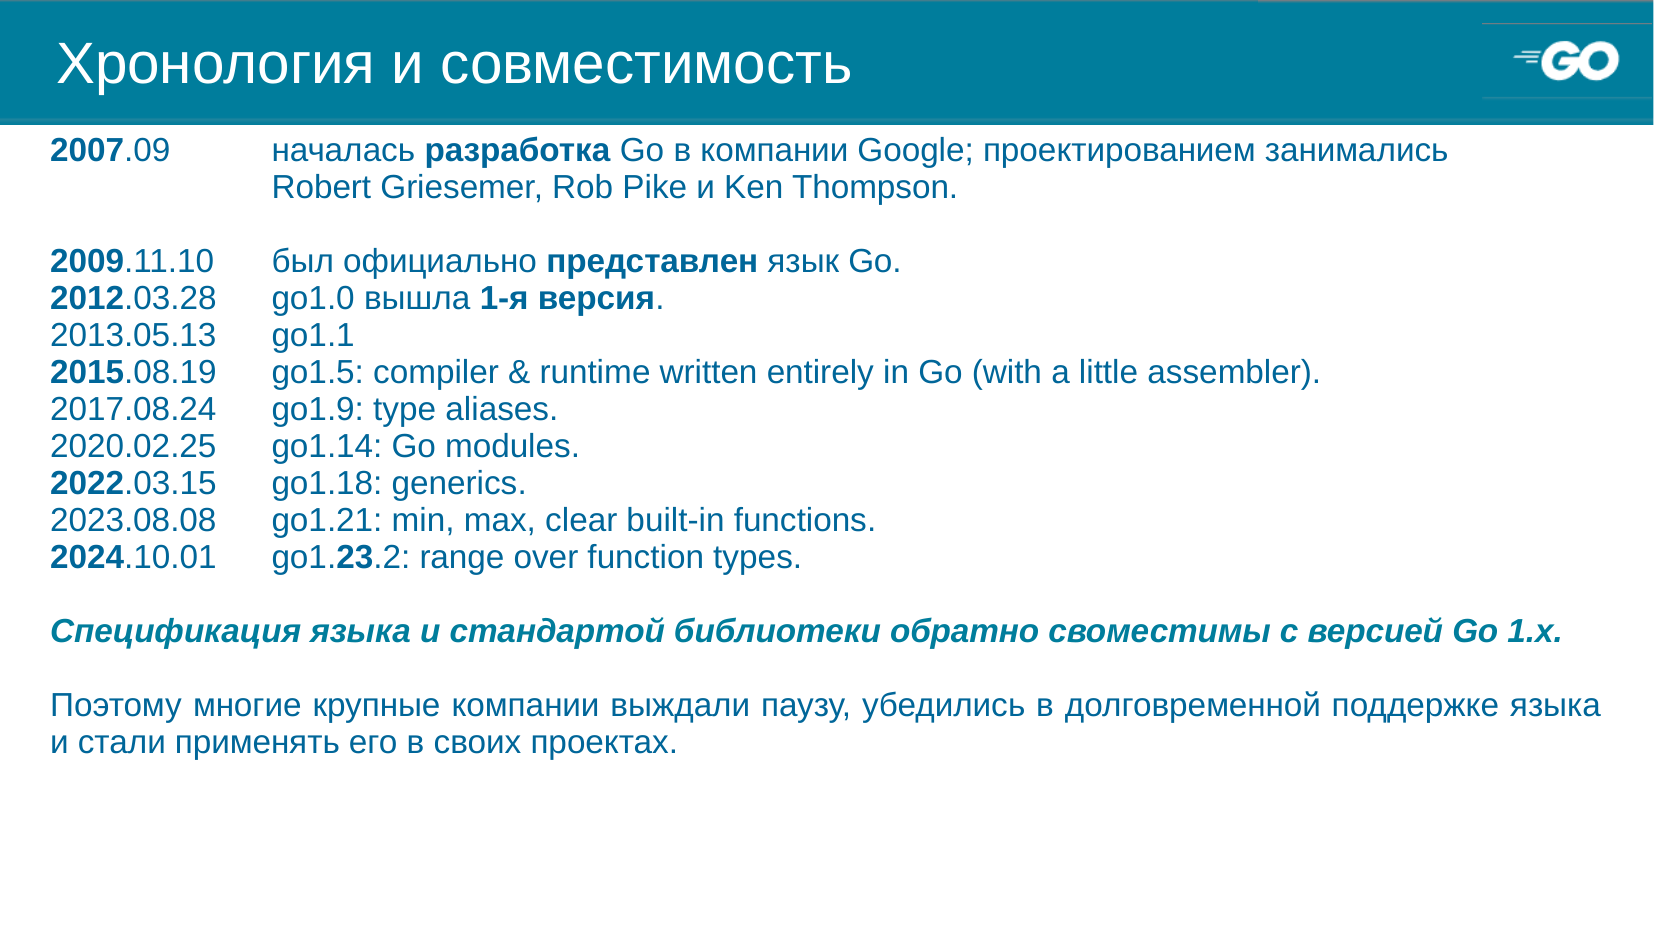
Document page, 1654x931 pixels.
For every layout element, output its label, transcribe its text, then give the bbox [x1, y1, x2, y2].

text_box Хронология и совместимость [41, 23, 1495, 104]
picture [1542, 41, 1619, 81]
text_box 2007.09 началась разработка Go в компании Google; проектированием занимались Robert Griesemer, Rob Pike и Ken Thompson. 2009.11.10 был официально представлен язык Go. 2012.03.28 go1.0 вышла 1-я версия. 2013.05.13 go1.1 2015.08.19 go1.5: compiler & runtime written entirely in Go (with a little assembler). 2017.08.24 go1.9: type aliases. 2020.02.25 go1.14: Go modules. 2022.03.15 go1.18: generics. 2023.08.08 go1.21: min, max, clear built-in functions. 2024.10.01 go1.23.2: range over function types. Спецификация языка и стандартой библиотеки обратно своместимы с версией Go 1.x. Поэтому многие крупные компании выждали паузу, убедились в долговременной поддержке языка и стали применять его в своих проектах. [35, 124, 1619, 898]
